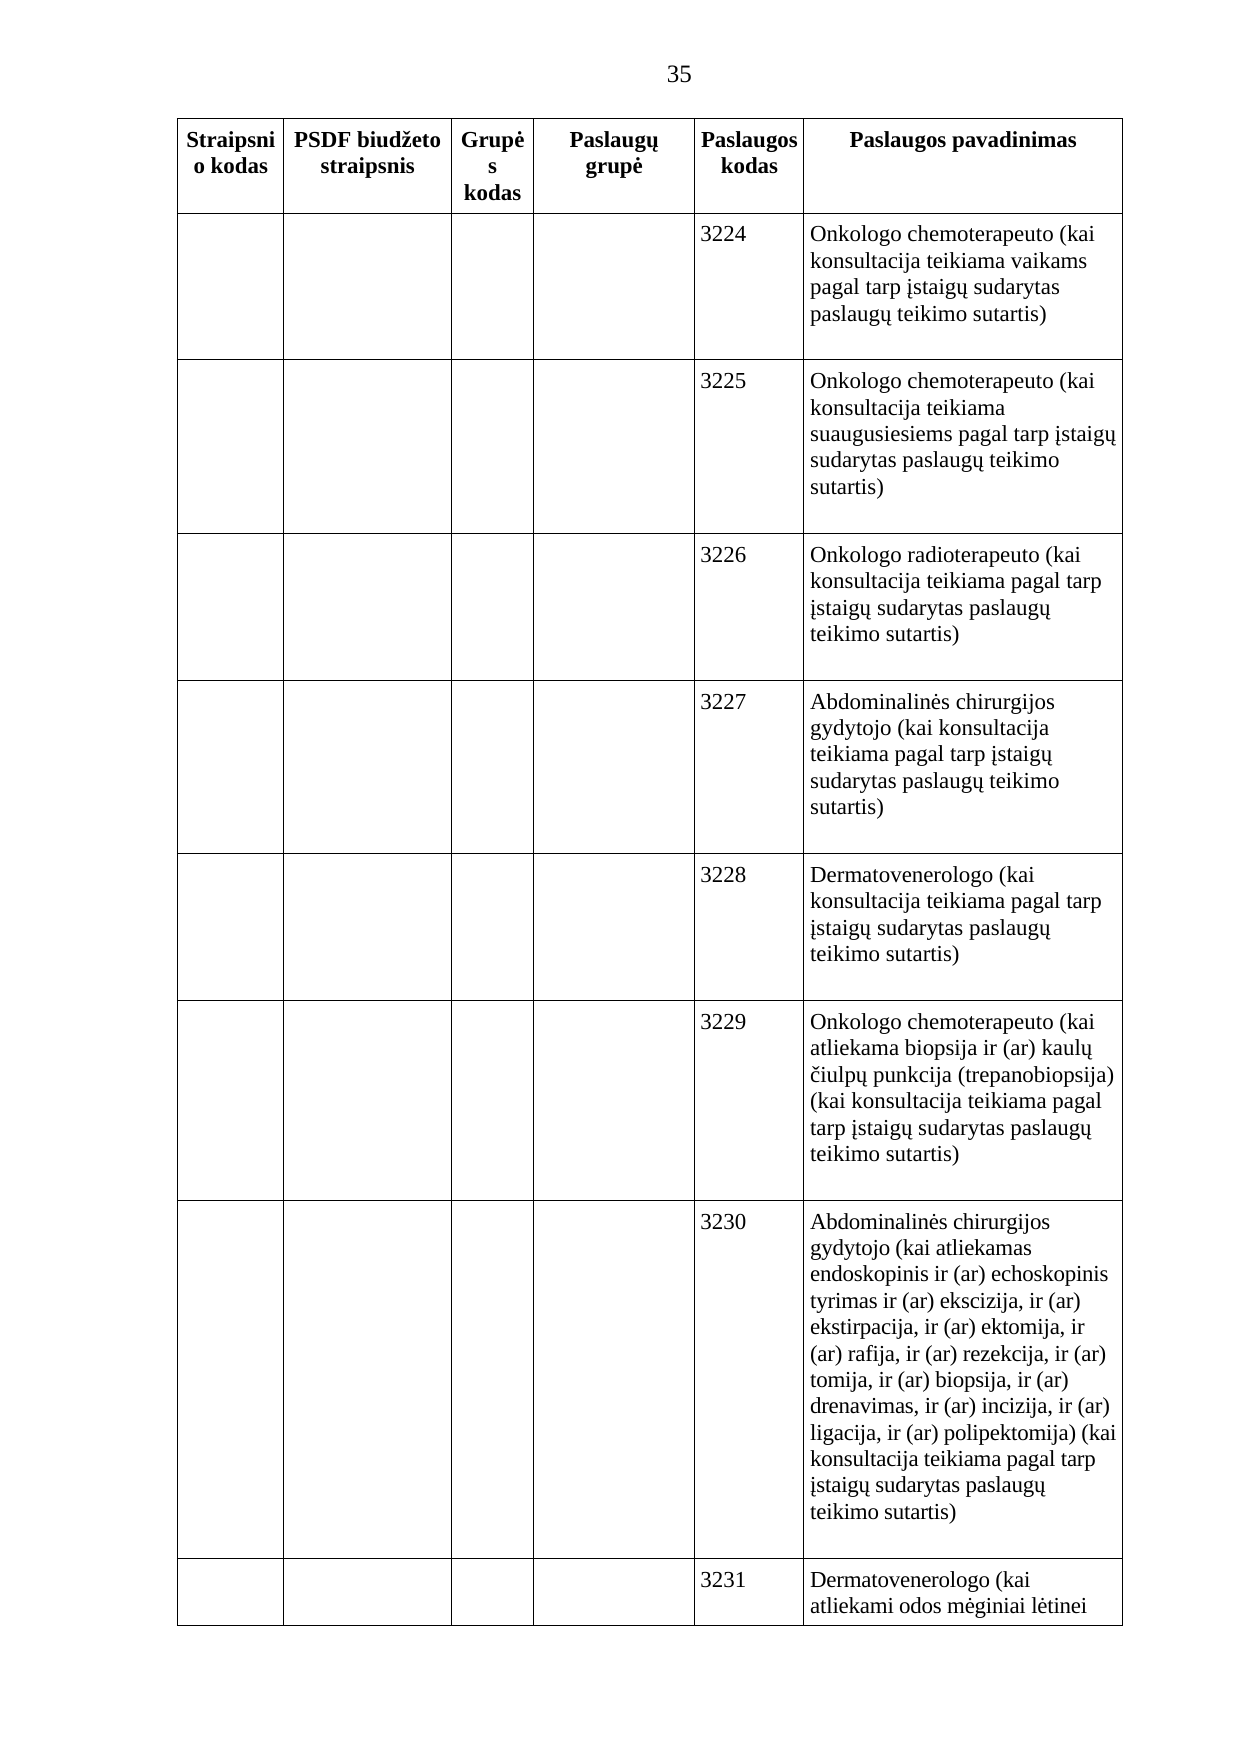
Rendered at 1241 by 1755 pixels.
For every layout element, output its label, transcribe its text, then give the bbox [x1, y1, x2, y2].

table_cell Onkologo chemoterapeuto (kai konsultacija teikiama vaikams pagal tarp įstaigų sudarytas paslaugų teikimo sutartis) [804, 214, 1122, 359]
table_cell Abdominalinės chirurgijos gydytojo (kai konsultacija teikiama pagal tarp įstaigų sudarytas paslaugų teikimo sutartis) [804, 681, 1122, 853]
table_cell 3229 [695, 1001, 803, 1200]
table_cell Dermatovenerologo (kai konsultacija teikiama pagal tarp įstaigų sudarytas paslaugų teikimo sutartis) [804, 854, 1122, 1000]
table_cell [284, 854, 451, 1000]
table_header PSDF biudžeto straipsnis [284, 119, 451, 212]
table_cell [284, 214, 451, 359]
table_cell 3225 [695, 360, 803, 533]
table_cell Onkologo chemoterapeuto (kai atliekama biopsija ir (ar) kaulų čiulpų punkcija (trepanobiopsija) (kai konsultacija teikiama pagal tarp įstaigų sudarytas paslaugų teikimo sutartis) [804, 1001, 1122, 1200]
table_cell [178, 1559, 283, 1625]
table_header Straipsnio kodas [178, 119, 283, 212]
table_cell 3228 [695, 854, 803, 1000]
table_cell Onkologo chemoterapeuto (kai konsultacija teikiama suaugusiesiems pagal tarp įstaigų sudarytas paslaugų teikimo sutartis) [804, 360, 1122, 533]
table_cell 3230 [695, 1201, 803, 1557]
table_cell [284, 681, 451, 853]
table_cell [178, 1201, 283, 1557]
table_cell [534, 854, 694, 1000]
table_cell [284, 534, 451, 680]
table_cell [534, 1559, 694, 1625]
table_cell 3226 [695, 534, 803, 680]
table_cell 3224 [695, 214, 803, 359]
table_cell [284, 1201, 451, 1557]
table_cell [534, 681, 694, 853]
table_cell [534, 360, 694, 533]
table_cell [452, 1559, 533, 1625]
table_header Paslaugų grupė [534, 119, 694, 212]
table_cell [178, 534, 283, 680]
table_cell [284, 1559, 451, 1625]
table_header Paslaugos pavadinimas [804, 119, 1122, 212]
table_header Grupės kodas [452, 119, 533, 212]
table_header Paslaugos kodas [695, 119, 803, 212]
table_cell [452, 360, 533, 533]
table_cell Abdominalinės chirurgijos gydytojo (kai atliekamas endoskopinis ir (ar) echoskopinis tyrimas ir (ar) ekscizija, ir (ar) ekstirpacija, ir (ar) ektomija, ir (ar) rafija, ir (ar) rezekcija, ir (ar) tomija, ir (ar) biopsija, ir (ar) drenavimas, ir (ar) incizija, ir (ar) ligacija, ir (ar) polipektomija) (kai konsultacija teikiama pagal tarp įstaigų sudarytas paslaugų teikimo sutartis) [804, 1201, 1122, 1557]
table_cell [534, 1001, 694, 1200]
table_cell [284, 360, 451, 533]
table_cell [452, 681, 533, 853]
table_cell Dermatovenerologo (kai atliekami odos mėginiai lėtinei [804, 1559, 1122, 1625]
table_cell [452, 1201, 533, 1557]
table_cell Onkologo radioterapeuto (kai konsultacija teikiama pagal tarp įstaigų sudarytas paslaugų teikimo sutartis) [804, 534, 1122, 680]
table_cell [452, 1001, 533, 1200]
table_cell [452, 854, 533, 1000]
table_cell [534, 534, 694, 680]
table_cell 3227 [695, 681, 803, 853]
table_cell [534, 1201, 694, 1557]
table_cell [284, 1001, 451, 1200]
table_cell 3231 [695, 1559, 803, 1625]
table_cell [178, 214, 283, 359]
table_cell [178, 1001, 283, 1200]
table_cell [178, 360, 283, 533]
table_cell [452, 214, 533, 359]
table_cell [178, 854, 283, 1000]
table_cell [178, 681, 283, 853]
table_cell [534, 214, 694, 359]
table_cell [452, 534, 533, 680]
